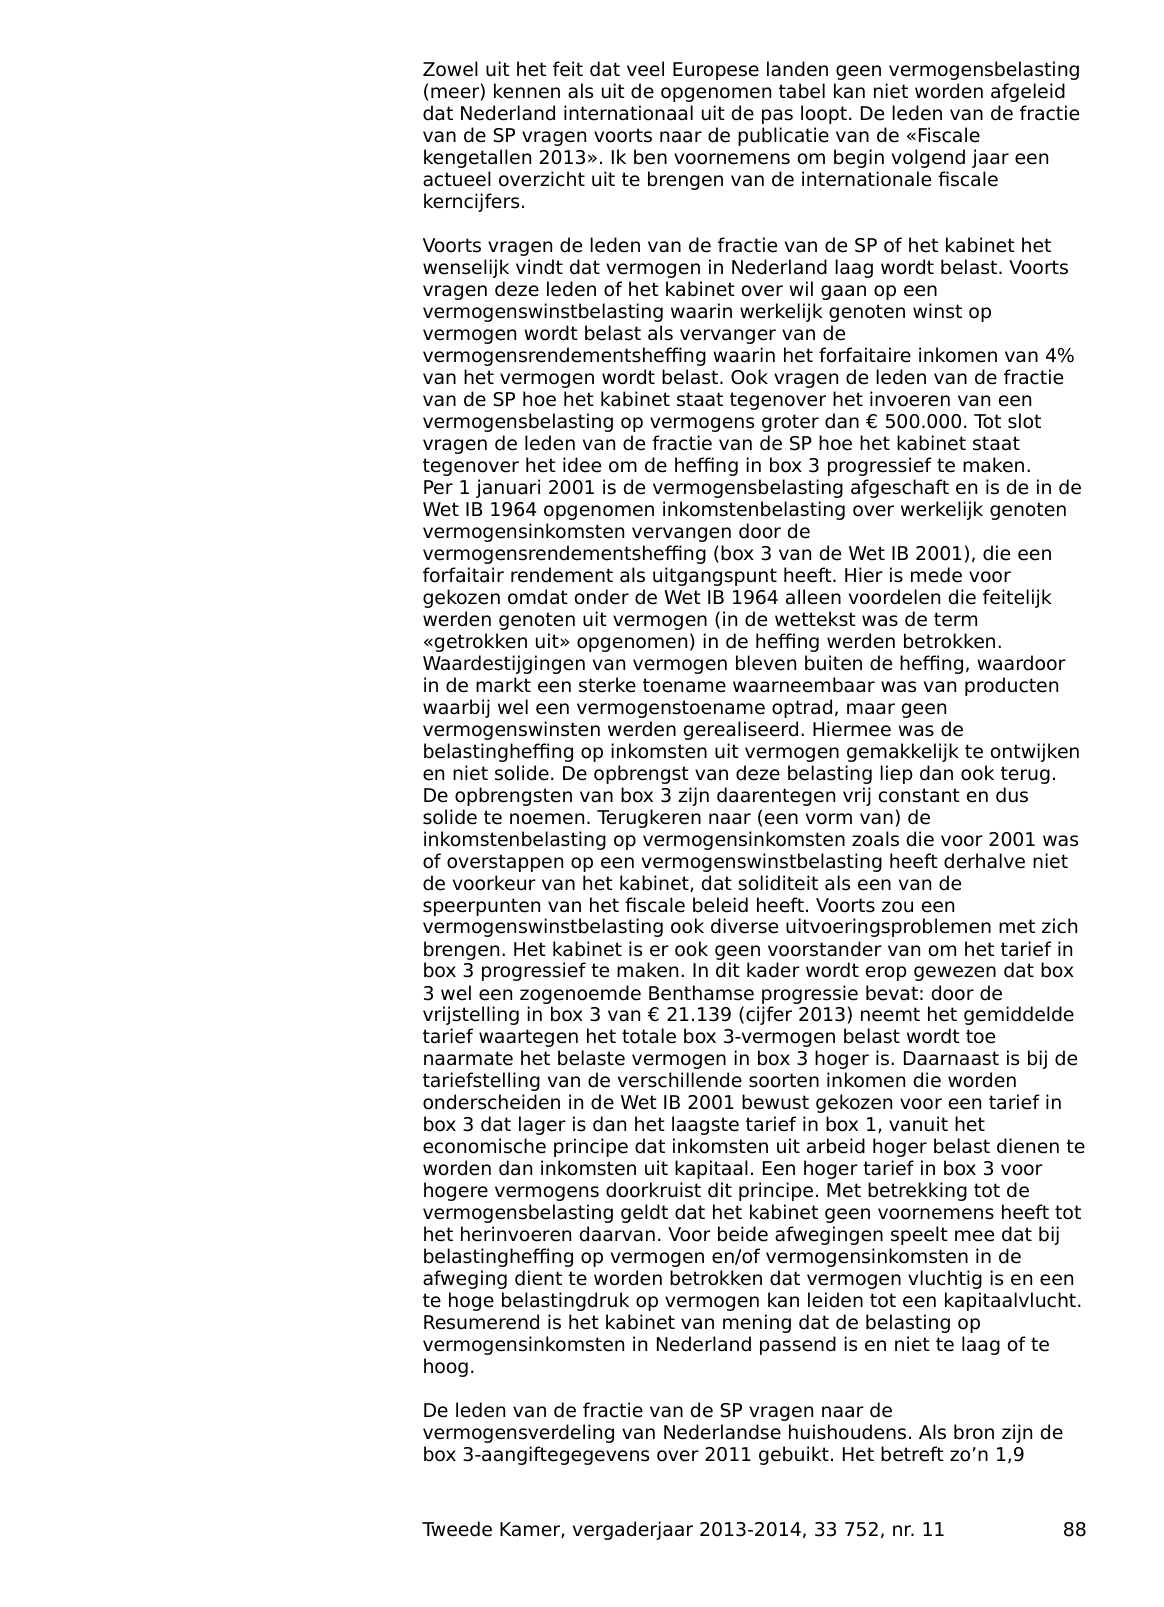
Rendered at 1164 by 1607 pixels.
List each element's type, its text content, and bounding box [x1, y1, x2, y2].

text De leden van de fractie van de SP vragen naar de vermogensverdeling van Nederlandse huishoudens. Als bron zijn de box 3-aangiftegegevens over 2011 gebuikt. Het betreft zo’n 1,9 [422, 1400, 1087, 1466]
text Per 1 januari 2001 is de vermogensbelasting afgeschaft en is de in de Wet IB 1964 opgenomen inkomstenbelasting over werkelijk genoten vermogensinkomsten vervangen door de vermogensrendementsheffing (box 3 van de Wet IB 2001), die een forfaitair rendement als uitgangspunt heeft. Hier is mede voor gekozen omdat onder de Wet IB 1964 alleen voordelen die feitelijk werden genoten uit vermogen (in de wettekst was de term «getrokken uit» opgenomen) in de heffing werden betrokken. Waardestijgingen van vermogen bleven buiten de heffing, waardoor in de markt een sterke toename waarneembaar was van producten waarbij wel een vermogenstoename optrad, maar geen vermogenswinsten werden gerealiseerd. Hiermee was de belastingheffing op inkomsten uit vermogen gemakkelijk te ontwijken en niet solide. De opbrengst van deze belasting liep dan ook terug. De opbrengsten van box 3 zijn daarentegen vrij constant en dus solide te noemen. Terugkeren naar (een vorm van) de inkomstenbelasting op vermogensinkomsten zoals die voor 2001 was of overstappen op een vermogenswinstbelasting heeft derhalve niet de voorkeur van het kabinet, dat soliditeit als een van de speerpunten van het fiscale beleid heeft. Voorts zou een vermogenswinstbelasting ook diverse uitvoeringsproblemen met zich brengen. Het kabinet is er ook geen voorstander van om het tarief in box 3 progressief te maken. In dit kader wordt erop gewezen dat box 3 wel een zogenoemde Benthamse progressie bevat: door de vrijstelling in box 3 van € 21.139 (cijfer 2013) neemt het gemiddelde tarief waartegen het totale box 3-vermogen belast wordt toe naarmate het belaste vermogen in box 3 hoger is. Daarnaast is bij de tariefstelling van de verschillende soorten inkomen die worden onderscheiden in de Wet IB 2001 bewust gekozen voor een tarief in box 3 dat lager is dan het laagste tarief in box 1, vanuit het economische principe dat inkomsten uit arbeid hoger belast dienen te worden dan inkomsten uit kapitaal. Een hoger tarief in box 3 voor hogere vermogens doorkruist dit principe. Met betrekking tot de vermogensbelasting geldt dat het kabinet geen voornemens heeft tot het herinvoeren daarvan. Voor beide afwegingen speelt mee dat bij belastingheffing op vermogen en/of vermogensinkomsten in de afweging dient te worden betrokken dat vermogen vluchtig is en een te hoge belastingdruk op vermogen kan leiden tot een kapitaalvlucht. Resumerend is het kabinet van mening dat de belasting op vermogensinkomsten in Nederland passend is en niet te laag of te hoog. [422, 477, 1087, 1378]
text Voorts vragen de leden van de fractie van de SP of het kabinet het wenselijk vindt dat vermogen in Nederland laag wordt belast. Voorts vragen deze leden of het kabinet over wil gaan op een vermogenswinstbelasting waarin werkelijk genoten winst op vermogen wordt belast als vervanger van de vermogensrendementsheffing waarin het forfaitaire inkomen van 4% van het vermogen wordt belast. Ook vragen de leden van de fractie van de SP hoe het kabinet staat tegenover het invoeren van een vermogensbelasting op vermogens groter dan € 500.000. Tot slot vragen de leden van de fractie van de SP hoe het kabinet staat tegenover het idee om de heffing in box 3 progressief te maken. [422, 235, 1087, 477]
text Zowel uit het feit dat veel Europese landen geen vermogensbelasting (meer) kennen als uit de opgenomen tabel kan niet worden afgeleid dat Nederland internationaal uit de pas loopt. De leden van de fractie van de SP vragen voorts naar de publicatie van de «Fiscale kengetallen 2013». Ik ben voornemens om begin volgend jaar een actueel overzicht uit te brengen van de internationale fiscale kerncijfers. [422, 59, 1087, 213]
